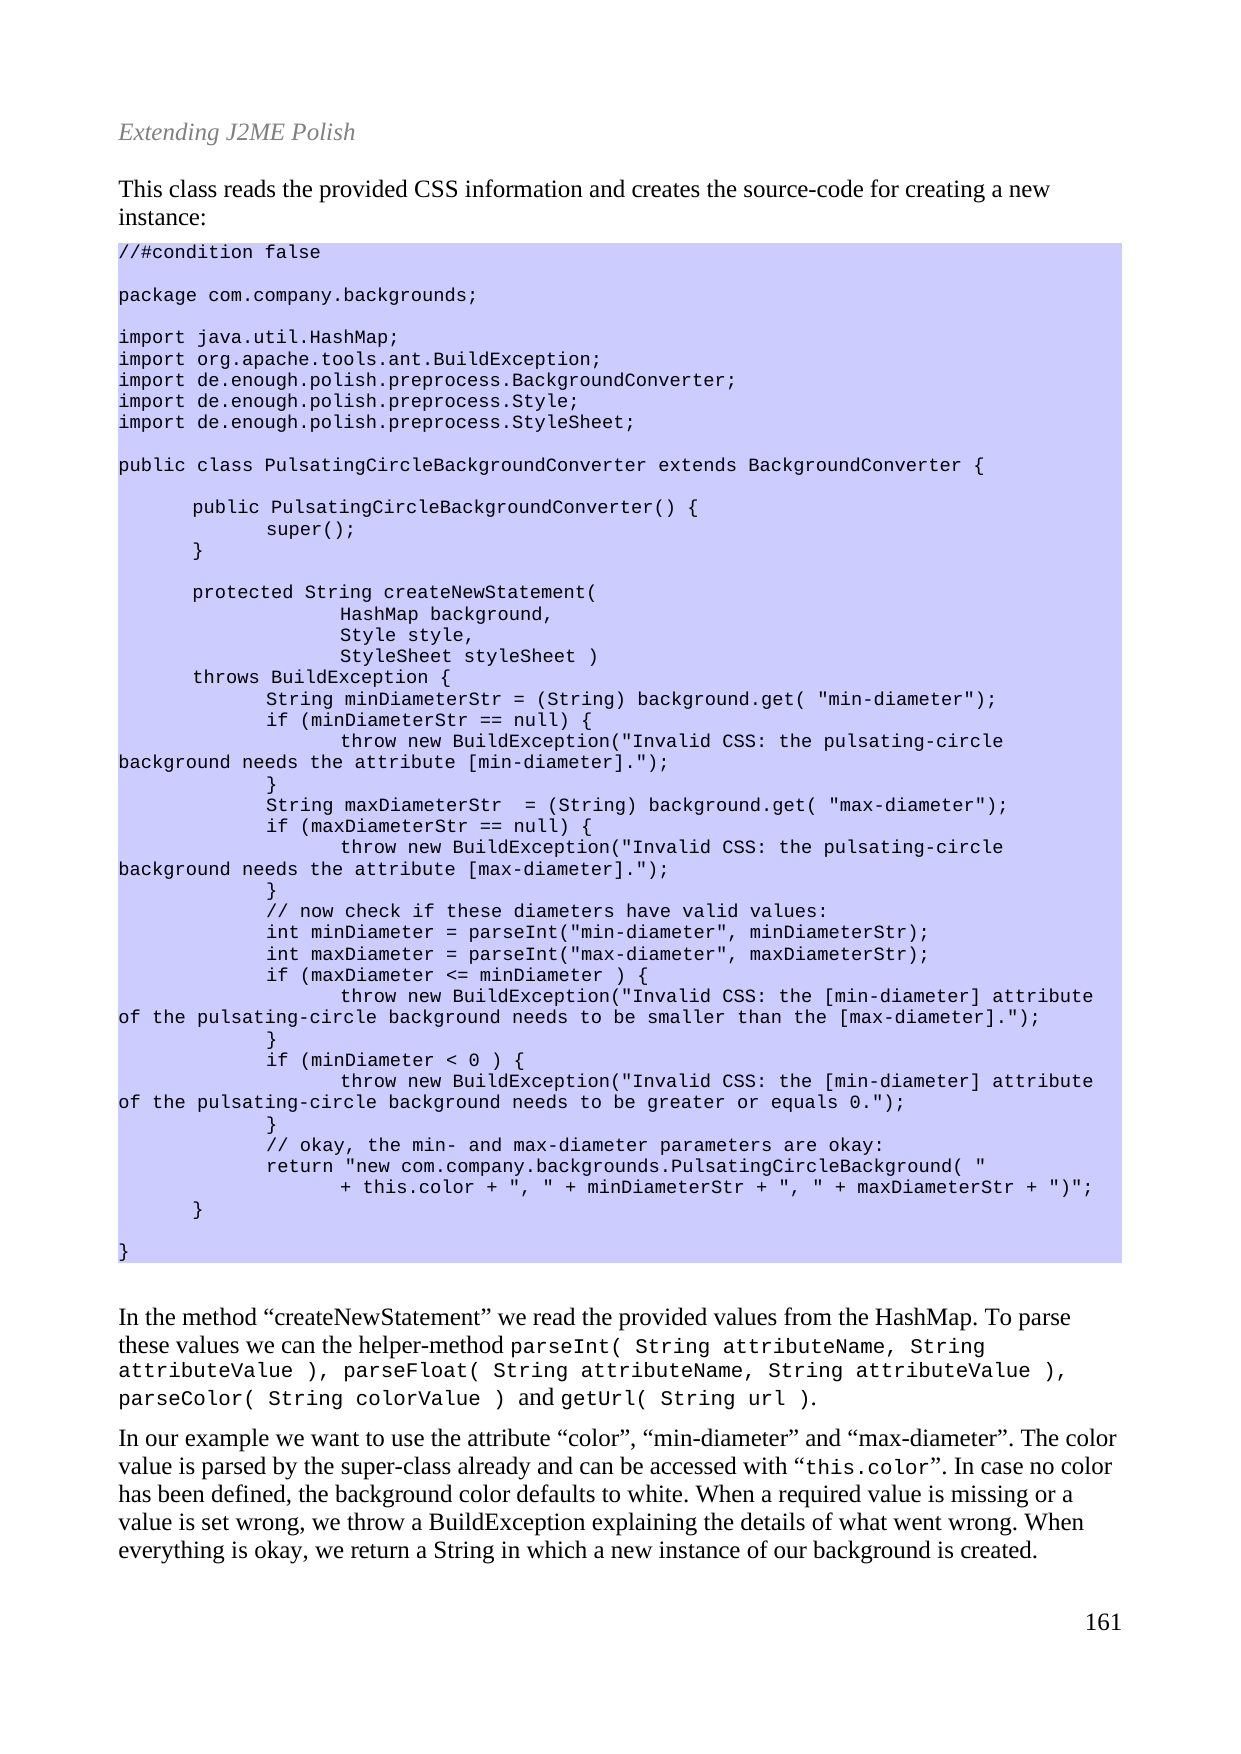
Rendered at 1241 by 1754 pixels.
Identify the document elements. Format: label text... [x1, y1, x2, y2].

text throw new BuildException("Invalid CSS: the pulsating-circle background needs the attribute [max-diameter]."); [118, 838, 1122, 881]
text } [118, 774, 1122, 796]
text if (minDiameter < 0 ) { [118, 1051, 1122, 1072]
text } [118, 881, 1122, 902]
text String minDiameterStr = (String) background.get( "min-diameter"); [118, 689, 1122, 711]
text throw new BuildException("Invalid CSS: the [min-diameter] attribute of the pulsating-circle background needs to be greater or equals 0."); [118, 1072, 1122, 1114]
text protected String createNewStatement( [118, 583, 1122, 604]
text if (maxDiameter <= minDiameter ) { [118, 966, 1122, 987]
text public class PulsatingCircleBackgroundConverter extends BackgroundConverter { [118, 456, 1122, 477]
text In the method “createNewStatement” we read the provided values from the HashMap. To parse these values we can the helper-method parseInt( String attributeName, String attributeValue ), parseFloat( String attributeName, String attributeValue ), parseColor( String colorValue ) and getUrl( String url ). [118, 1303, 1122, 1412]
text int minDiameter = parseInt("min-diameter", minDiameterStr); [118, 923, 1122, 944]
text throw new BuildException("Invalid CSS: the pulsating-circle background needs the attribute [min-diameter]."); [118, 732, 1122, 774]
text throws BuildException { [118, 668, 1122, 689]
text //#condition false [118, 243, 1122, 264]
text + this.color + ", " + minDiameterStr + ", " + maxDiameterStr + ")"; [118, 1178, 1122, 1199]
text int maxDiameter = parseInt("max-diameter", maxDiameterStr); [118, 944, 1122, 966]
text } [118, 1242, 1122, 1263]
text } [118, 1114, 1122, 1136]
text // now check if these diameters have valid values: [118, 902, 1122, 923]
text import java.util.HashMap; [118, 328, 1122, 349]
text super(); [118, 519, 1122, 541]
text package com.company.backgrounds; [118, 286, 1122, 307]
text } [118, 1199, 1122, 1221]
text if (minDiameterStr == null) { [118, 711, 1122, 732]
text throw new BuildException("Invalid CSS: the [min-diameter] attribute of the pulsating-circle background needs to be smaller than the [max-diameter]."); [118, 987, 1122, 1029]
text import de.enough.polish.preprocess.BackgroundConverter; [118, 371, 1122, 392]
text StyleSheet styleSheet ) [118, 647, 1122, 668]
text This class reads the provided CSS information and creates the source-code for creating a new instance: [118, 175, 1122, 231]
text if (maxDiameterStr == null) { [118, 817, 1122, 838]
text HashMap background, [118, 604, 1122, 626]
text In our example we want to use the attribute “color”, “min-diameter” and “max-diameter”. The color value is parsed by the super-class already and can be accessed with “this.color”. In case no color has been defined, the background color defaults to white. When a required value is missing or a value is set wrong, we throw a BuildException explaining the details of what went wrong. When everything is okay, we return a String in which a new instance of our background is created. [118, 1424, 1122, 1564]
text } [118, 541, 1122, 562]
text } [118, 1029, 1122, 1051]
text import org.apache.tools.ant.BuildException; [118, 349, 1122, 371]
text // okay, the min- and max-diameter parameters are okay: [118, 1136, 1122, 1157]
text import de.enough.polish.preprocess.StyleSheet; [118, 413, 1122, 434]
text public PulsatingCircleBackgroundConverter() { [118, 498, 1122, 519]
text String maxDiameterStr = (String) background.get( "max-diameter"); [118, 796, 1122, 817]
text import de.enough.polish.preprocess.Style; [118, 392, 1122, 413]
text Style style, [118, 626, 1122, 647]
text return "new com.company.backgrounds.PulsatingCircleBackground( " [118, 1157, 1122, 1178]
